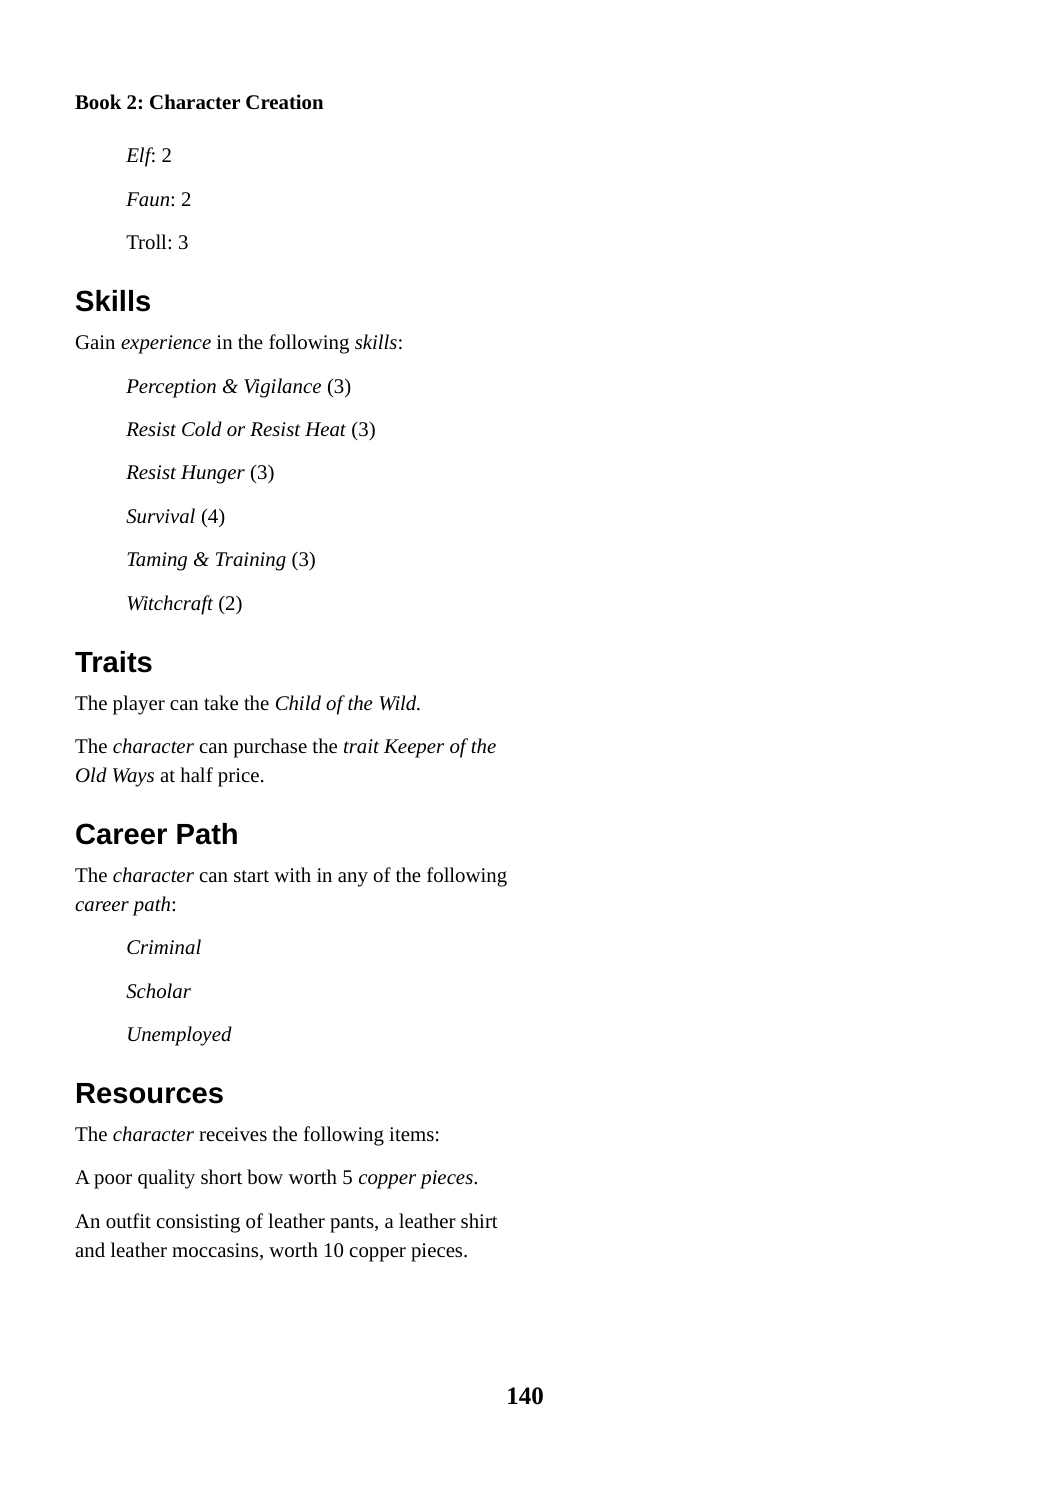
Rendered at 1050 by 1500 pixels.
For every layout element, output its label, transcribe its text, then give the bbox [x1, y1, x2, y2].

text Survival (4) [126, 504, 522, 528]
text An outfit consisting of leather pants, a leather shirt and leather moccasins, worth 10 copper pieces. [75, 1209, 522, 1262]
text A poor quality short bow worth 5 copper pieces. [75, 1165, 522, 1189]
text Criminal [126, 935, 522, 959]
text Troll: 3 [126, 230, 522, 254]
text Scholar [126, 978, 522, 1003]
text Gain experience in the following skills: [75, 330, 522, 354]
subtitle Skills [75, 284, 522, 318]
text Witchcraft (2) [126, 591, 522, 615]
text Taming & Training (3) [126, 547, 522, 571]
text The player can take the Child of the Wild. [75, 691, 522, 715]
text Resist Hunger (3) [126, 460, 522, 484]
text The character can purchase the trait Keeper of the Old Ways at half price. [75, 734, 522, 787]
subtitle Traits [75, 644, 522, 678]
subtitle Resources [75, 1076, 522, 1109]
text Faun: 2 [126, 187, 522, 211]
text Perception & Vigilance (3) [126, 373, 522, 398]
text Elf: 2 [126, 143, 522, 167]
text Resist Cold or Resist Heat (3) [126, 417, 522, 441]
text Unemployed [126, 1022, 522, 1046]
text The character receives the following items: [75, 1122, 522, 1146]
text The character can start with in any of the following career path: [75, 863, 522, 916]
subtitle Career Path [75, 817, 522, 850]
